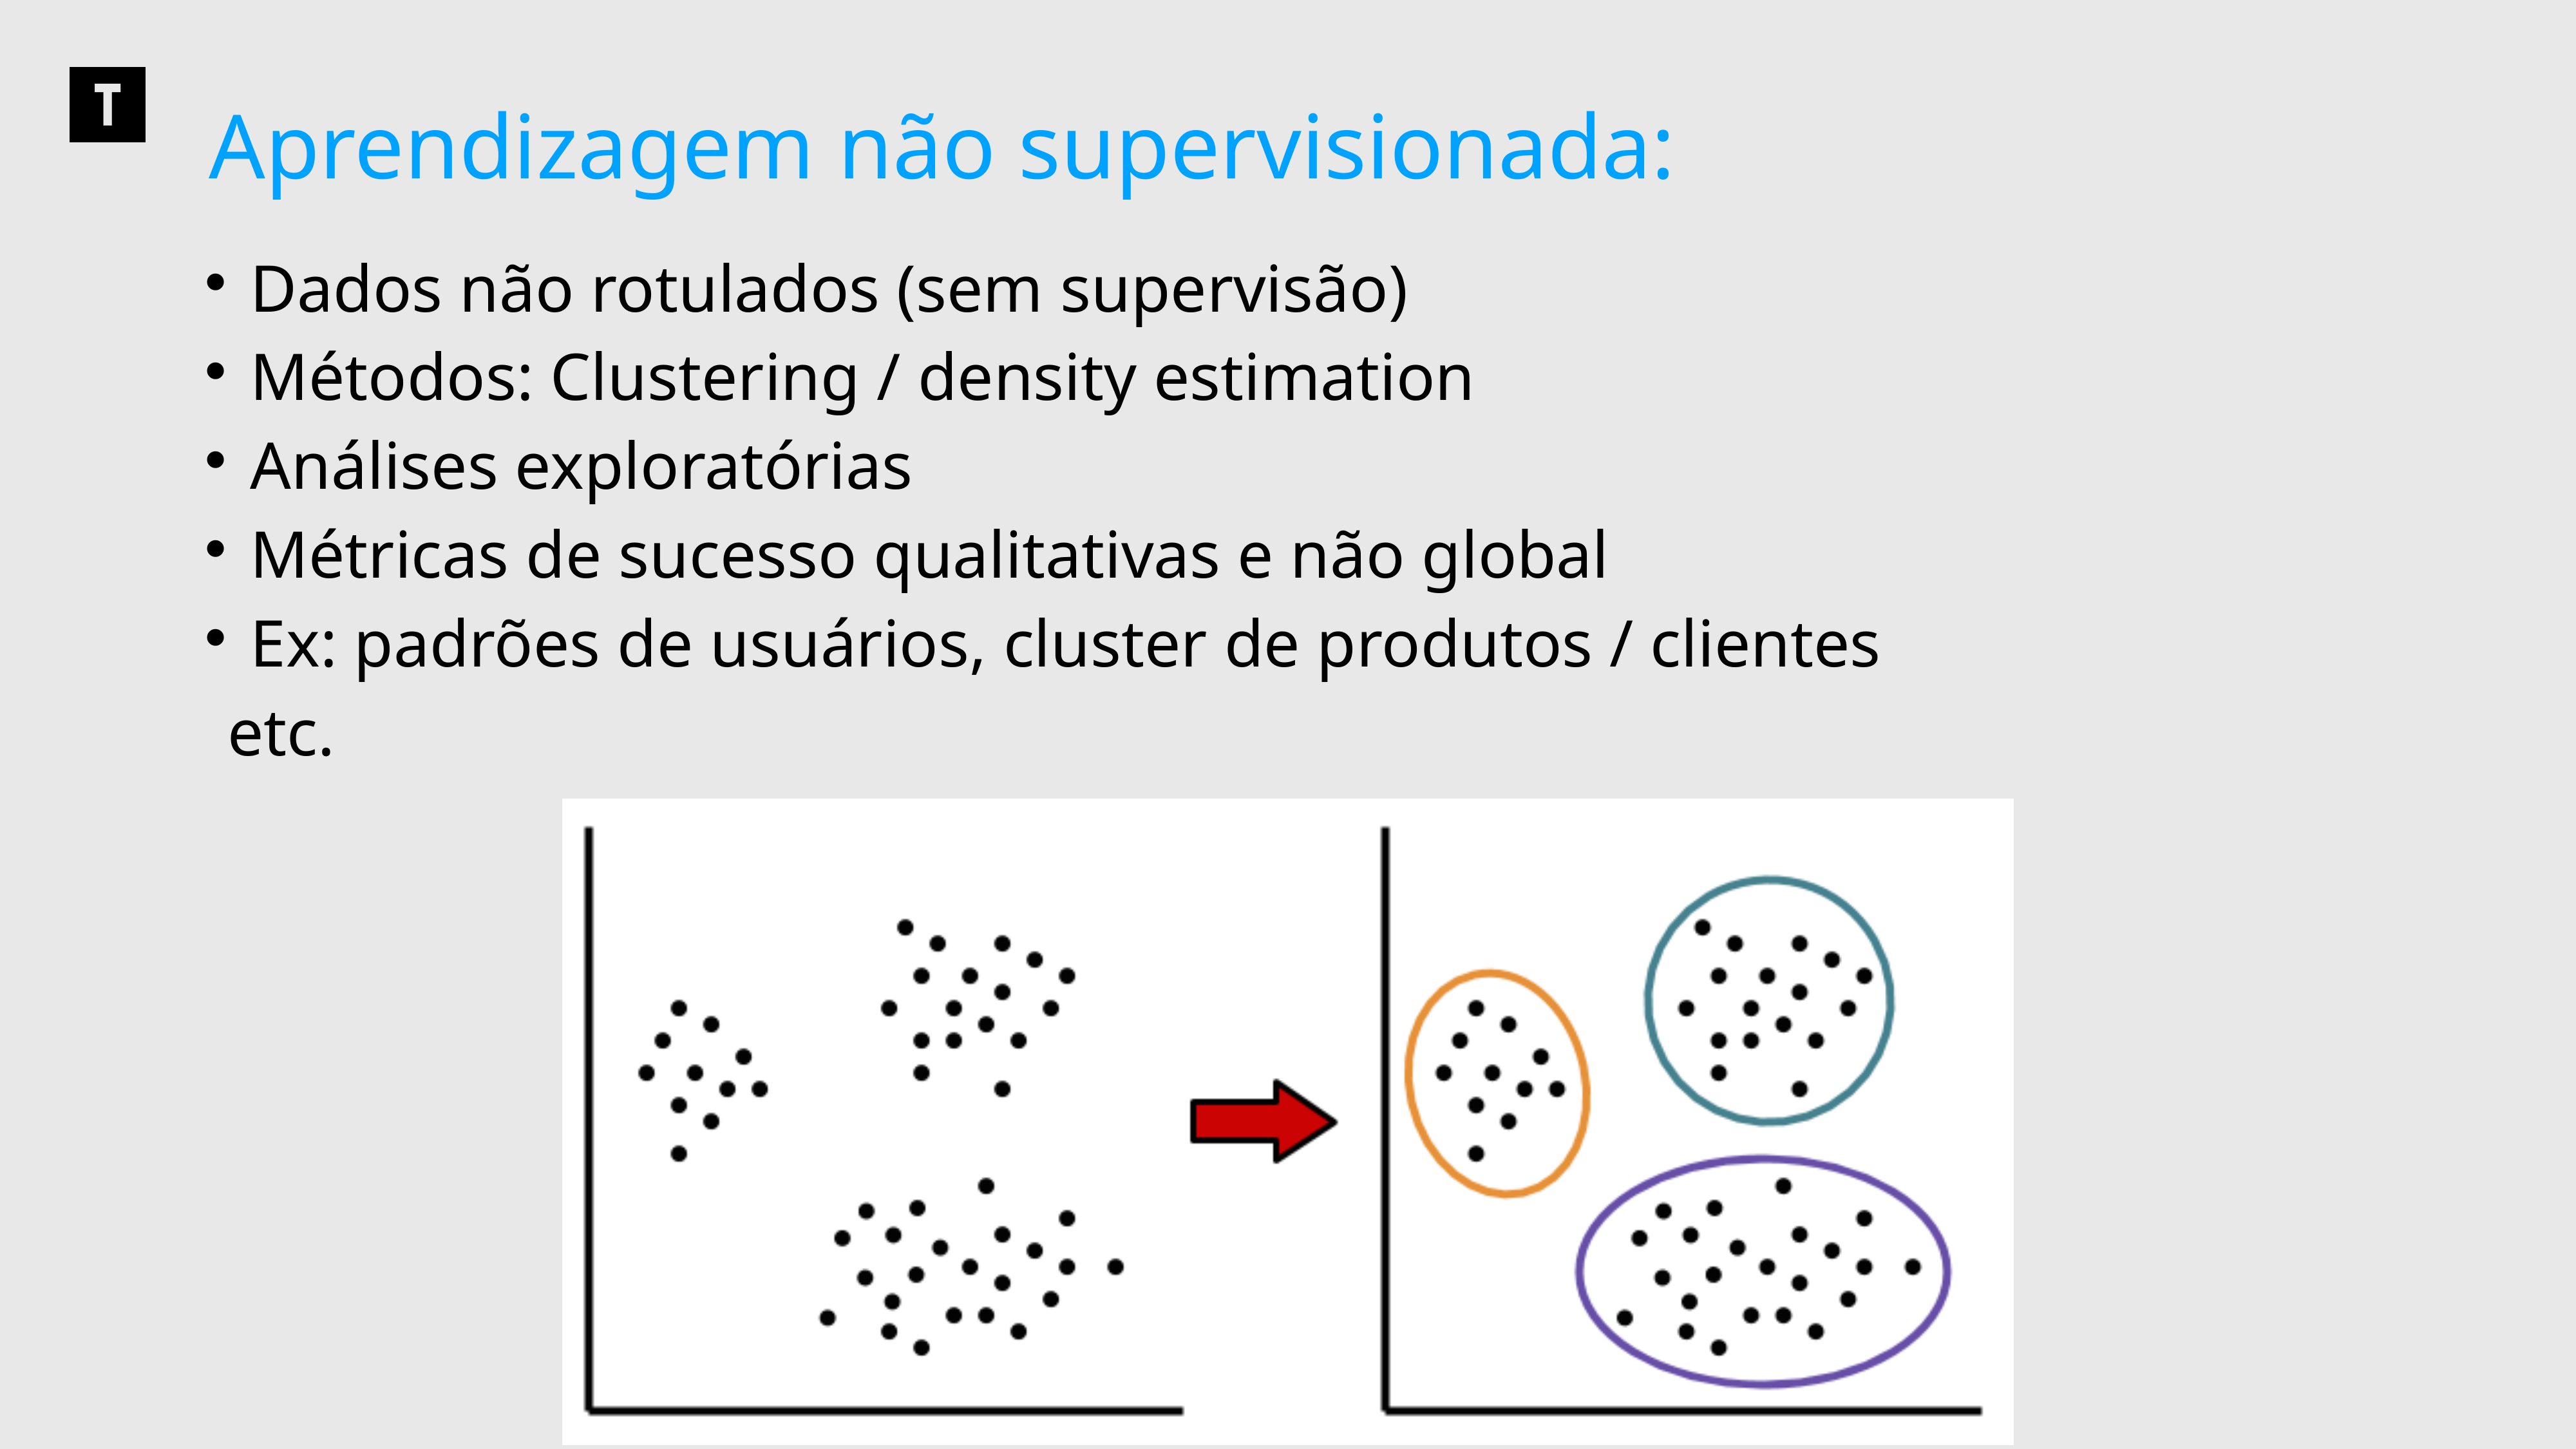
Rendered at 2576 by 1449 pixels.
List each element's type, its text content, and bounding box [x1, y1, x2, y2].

text_box Aprendizagem não supervisionada: [204, 84, 1925, 202]
text_box Dados não rotulados (sem supervisão) Métodos: Clustering / density estimation Análises exploratórias Métricas de sucesso qualitativas e não global Ex: padrões de usuários, cluster de produtos / clientes etc. [131, 230, 1951, 762]
picture [562, 799, 2014, 1446]
picture [70, 67, 146, 142]
